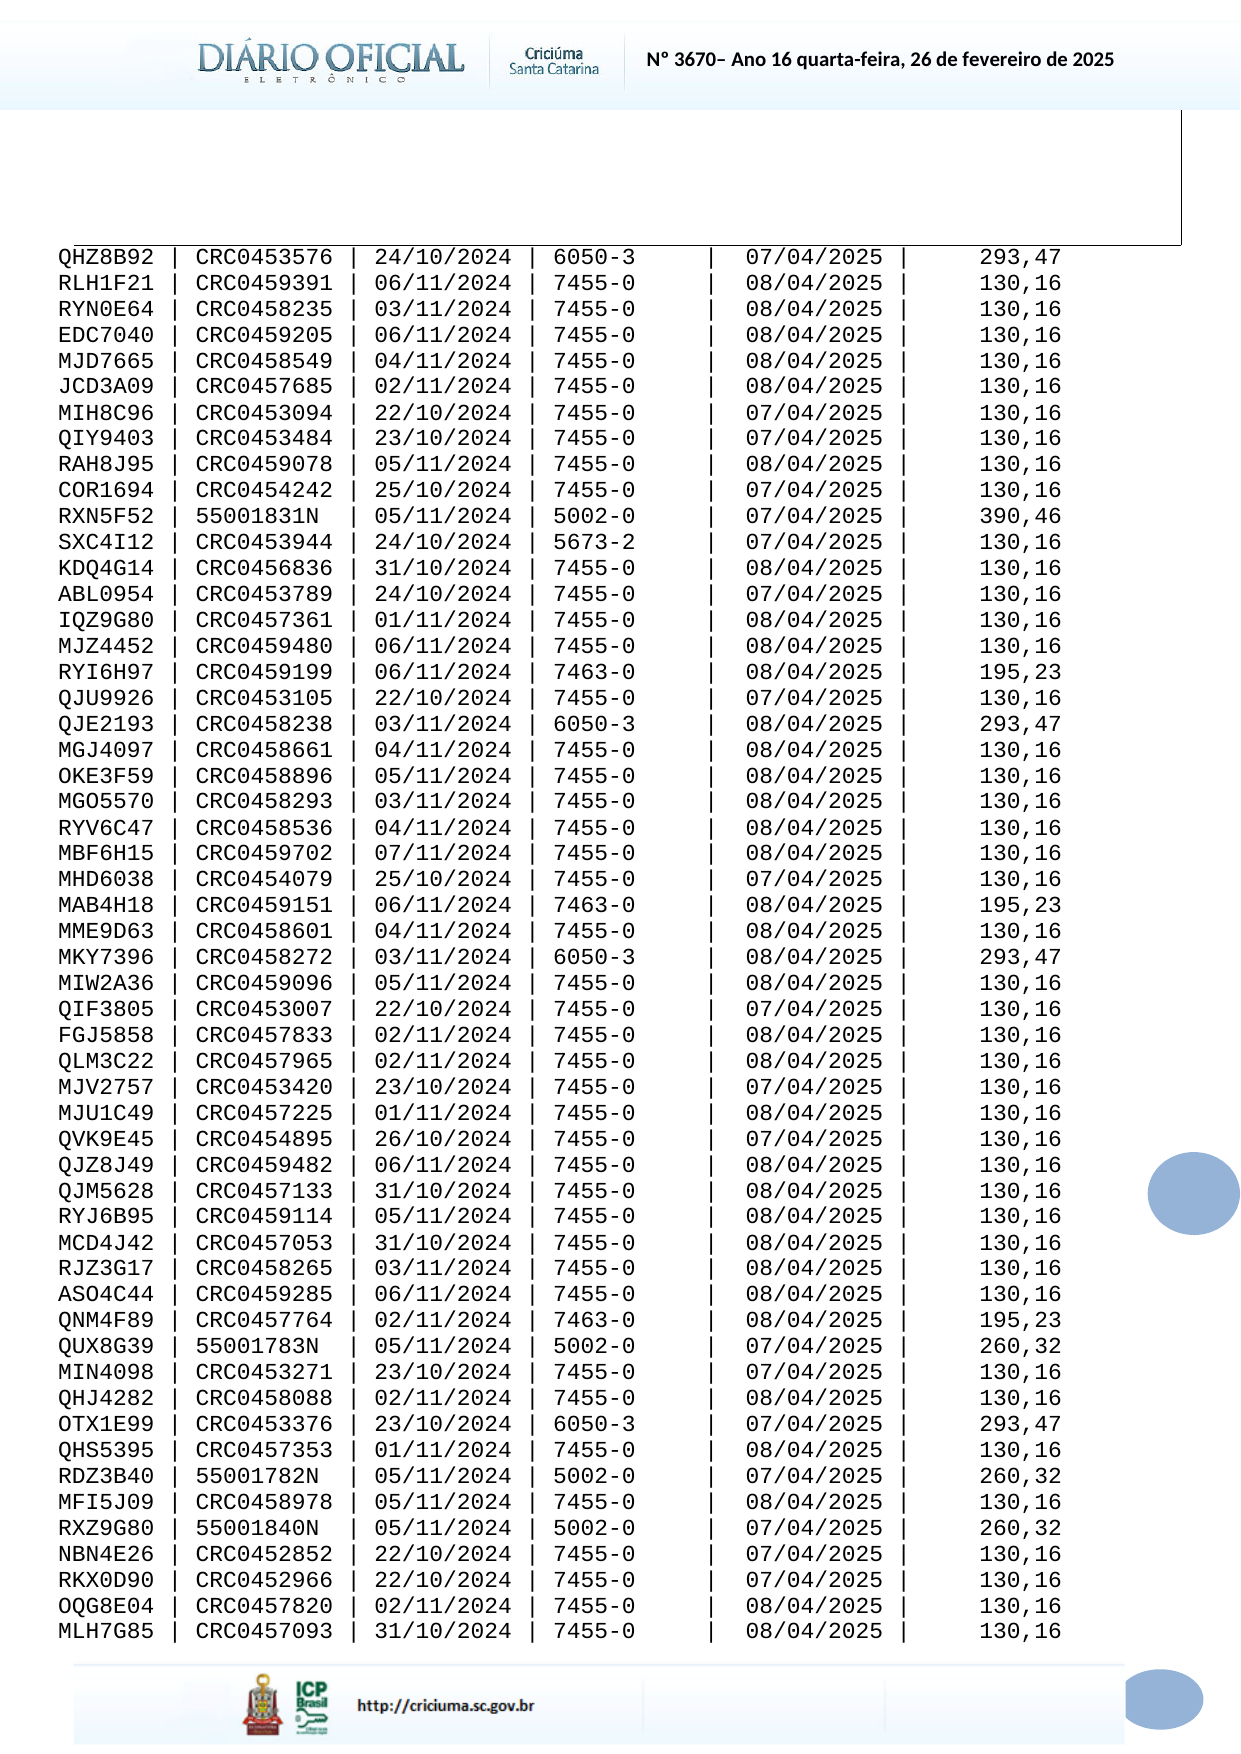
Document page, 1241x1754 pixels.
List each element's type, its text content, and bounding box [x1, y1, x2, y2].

text OTX1E99 | CRC0453376 | 23/10/2024 | 6050-3 | 07/04/2025 | 293,47 [44, 1412, 1181, 1438]
text RJZ3G17 | CRC0458265 | 03/11/2024 | 7455-0 | 08/04/2025 | 130,16 [44, 1257, 1181, 1283]
text RXN5F52 | 55001831N | 05/11/2024 | 5002-0 | 07/04/2025 | 390,46 [44, 504, 1181, 531]
text OKE3F59 | CRC0458896 | 05/11/2024 | 7455-0 | 08/04/2025 | 130,16 [44, 764, 1181, 790]
text QJM5628 | CRC0457133 | 31/10/2024 | 7455-0 | 08/04/2025 | 130,16 [44, 1179, 1150, 1205]
text OQG8E04 | CRC0457820 | 02/11/2024 | 7455-0 | 08/04/2025 | 130,16 [44, 1594, 1181, 1620]
text QJU9926 | CRC0453105 | 22/10/2024 | 7455-0 | 07/04/2025 | 130,16 [44, 686, 1181, 712]
text MGO5570 | CRC0458293 | 03/11/2024 | 7455-0 | 08/04/2025 | 130,16 [44, 790, 1181, 816]
text RYI6H97 | CRC0459199 | 06/11/2024 | 7463-0 | 08/04/2025 | 195,23 [44, 660, 1181, 686]
text MFI5J09 | CRC0458978 | 05/11/2024 | 7455-0 | 08/04/2025 | 130,16 [44, 1490, 1181, 1516]
text MCD4J42 | CRC0457053 | 31/10/2024 | 7455-0 | 08/04/2025 | 130,16 [44, 1231, 1181, 1257]
text QUX8G39 | 55001783N | 05/11/2024 | 5002-0 | 07/04/2025 | 260,32 [44, 1334, 1181, 1361]
text QHS5395 | CRC0457353 | 01/11/2024 | 7455-0 | 08/04/2025 | 130,16 [44, 1438, 1181, 1464]
text MHD6038 | CRC0454079 | 25/10/2024 | 7455-0 | 07/04/2025 | 130,16 [44, 868, 1181, 894]
text RAH8J95 | CRC0459078 | 05/11/2024 | 7455-0 | 08/04/2025 | 130,16 [44, 453, 1181, 479]
text QIF3805 | CRC0453007 | 22/10/2024 | 7455-0 | 07/04/2025 | 130,16 [44, 997, 1181, 1023]
text MKY7396 | CRC0458272 | 03/11/2024 | 6050-3 | 08/04/2025 | 293,47 [44, 946, 1181, 971]
text MGJ4097 | CRC0458661 | 04/11/2024 | 7455-0 | 08/04/2025 | 130,16 [44, 738, 1181, 764]
text JCD3A09 | CRC0457685 | 02/11/2024 | 7455-0 | 08/04/2025 | 130,16 [44, 375, 1181, 401]
text KDQ4G14 | CRC0456836 | 31/10/2024 | 7455-0 | 08/04/2025 | 130,16 [44, 556, 1181, 582]
text RYV6C47 | CRC0458536 | 04/11/2024 | 7455-0 | 08/04/2025 | 130,16 [44, 816, 1181, 842]
text MIW2A36 | CRC0459096 | 05/11/2024 | 7455-0 | 08/04/2025 | 130,16 [44, 971, 1181, 997]
text ABL0954 | CRC0453789 | 24/10/2024 | 7455-0 | 07/04/2025 | 130,16 [44, 582, 1181, 608]
text IQZ9G80 | CRC0457361 | 01/11/2024 | 7455-0 | 08/04/2025 | 130,16 [44, 608, 1181, 634]
text QJZ8J49 | CRC0459482 | 06/11/2024 | 7455-0 | 08/04/2025 | 130,16 [44, 1153, 1180, 1179]
text RDZ3B40 | 55001782N | 05/11/2024 | 5002-0 | 07/04/2025 | 260,32 [44, 1464, 1181, 1490]
text FGJ5858 | CRC0457833 | 02/11/2024 | 7455-0 | 08/04/2025 | 130,16 [44, 1023, 1181, 1049]
text MME9D63 | CRC0458601 | 04/11/2024 | 7455-0 | 08/04/2025 | 130,16 [44, 919, 1181, 946]
text QVK9E45 | CRC0454895 | 26/10/2024 | 7455-0 | 07/04/2025 | 130,16 [44, 1127, 1181, 1153]
text QHJ4282 | CRC0458088 | 02/11/2024 | 7455-0 | 08/04/2025 | 130,16 [44, 1386, 1181, 1412]
text MBF6H15 | CRC0459702 | 07/11/2024 | 7455-0 | 08/04/2025 | 130,16 [44, 842, 1181, 868]
text QLM3C22 | CRC0457965 | 02/11/2024 | 7455-0 | 08/04/2025 | 130,16 [44, 1049, 1181, 1075]
text RXZ9G80 | 55001840N | 05/11/2024 | 5002-0 | 07/04/2025 | 260,32 [44, 1516, 1181, 1542]
text RKX0D90 | CRC0452966 | 22/10/2024 | 7455-0 | 07/04/2025 | 130,16 [44, 1568, 1181, 1594]
text MAB4H18 | CRC0459151 | 06/11/2024 | 7463-0 | 08/04/2025 | 195,23 [44, 894, 1181, 919]
text SXC4I12 | CRC0453944 | 24/10/2024 | 5673-2 | 07/04/2025 | 130,16 [44, 531, 1181, 556]
text QNM4F89 | CRC0457764 | 02/11/2024 | 7463-0 | 08/04/2025 | 195,23 [44, 1309, 1181, 1334]
text MJU1C49 | CRC0457225 | 01/11/2024 | 7455-0 | 08/04/2025 | 130,16 [44, 1101, 1181, 1127]
text QJE2193 | CRC0458238 | 03/11/2024 | 6050-3 | 08/04/2025 | 293,47 [44, 712, 1181, 738]
text RLH1F21 | CRC0459391 | 06/11/2024 | 7455-0 | 08/04/2025 | 130,16 [44, 271, 1181, 297]
text EDC7040 | CRC0459205 | 06/11/2024 | 7455-0 | 08/04/2025 | 130,16 [44, 323, 1181, 349]
text MJV2757 | CRC0453420 | 23/10/2024 | 7455-0 | 07/04/2025 | 130,16 [44, 1075, 1181, 1101]
text MLH7G85 | CRC0457093 | 31/10/2024 | 7455-0 | 08/04/2025 | 130,16 [44, 1620, 1181, 1646]
text MJD7665 | CRC0458549 | 04/11/2024 | 7455-0 | 08/04/2025 | 130,16 [44, 349, 1181, 375]
text NBN4E26 | CRC0452852 | 22/10/2024 | 7455-0 | 07/04/2025 | 130,16 [44, 1542, 1181, 1568]
text MIH8C96 | CRC0453094 | 22/10/2024 | 7455-0 | 07/04/2025 | 130,16 [44, 401, 1181, 427]
text RYN0E64 | CRC0458235 | 03/11/2024 | 7455-0 | 08/04/2025 | 130,16 [44, 297, 1181, 323]
text MIN4098 | CRC0453271 | 23/10/2024 | 7455-0 | 07/04/2025 | 130,16 [44, 1361, 1181, 1386]
text COR1694 | CRC0454242 | 25/10/2024 | 7455-0 | 07/04/2025 | 130,16 [44, 479, 1181, 504]
text RYJ6B95 | CRC0459114 | 05/11/2024 | 7455-0 | 08/04/2025 | 130,16 [44, 1205, 1171, 1231]
text QIY9403 | CRC0453484 | 23/10/2024 | 7455-0 | 07/04/2025 | 130,16 [44, 427, 1181, 453]
text MJZ4452 | CRC0459480 | 06/11/2024 | 7455-0 | 08/04/2025 | 130,16 [44, 634, 1181, 660]
text ASO4C44 | CRC0459285 | 06/11/2024 | 7455-0 | 08/04/2025 | 130,16 [44, 1283, 1181, 1309]
text QHZ8B92 | CRC0453576 | 24/10/2024 | 6050-3 | 07/04/2025 | 293,47 [44, 245, 1181, 271]
